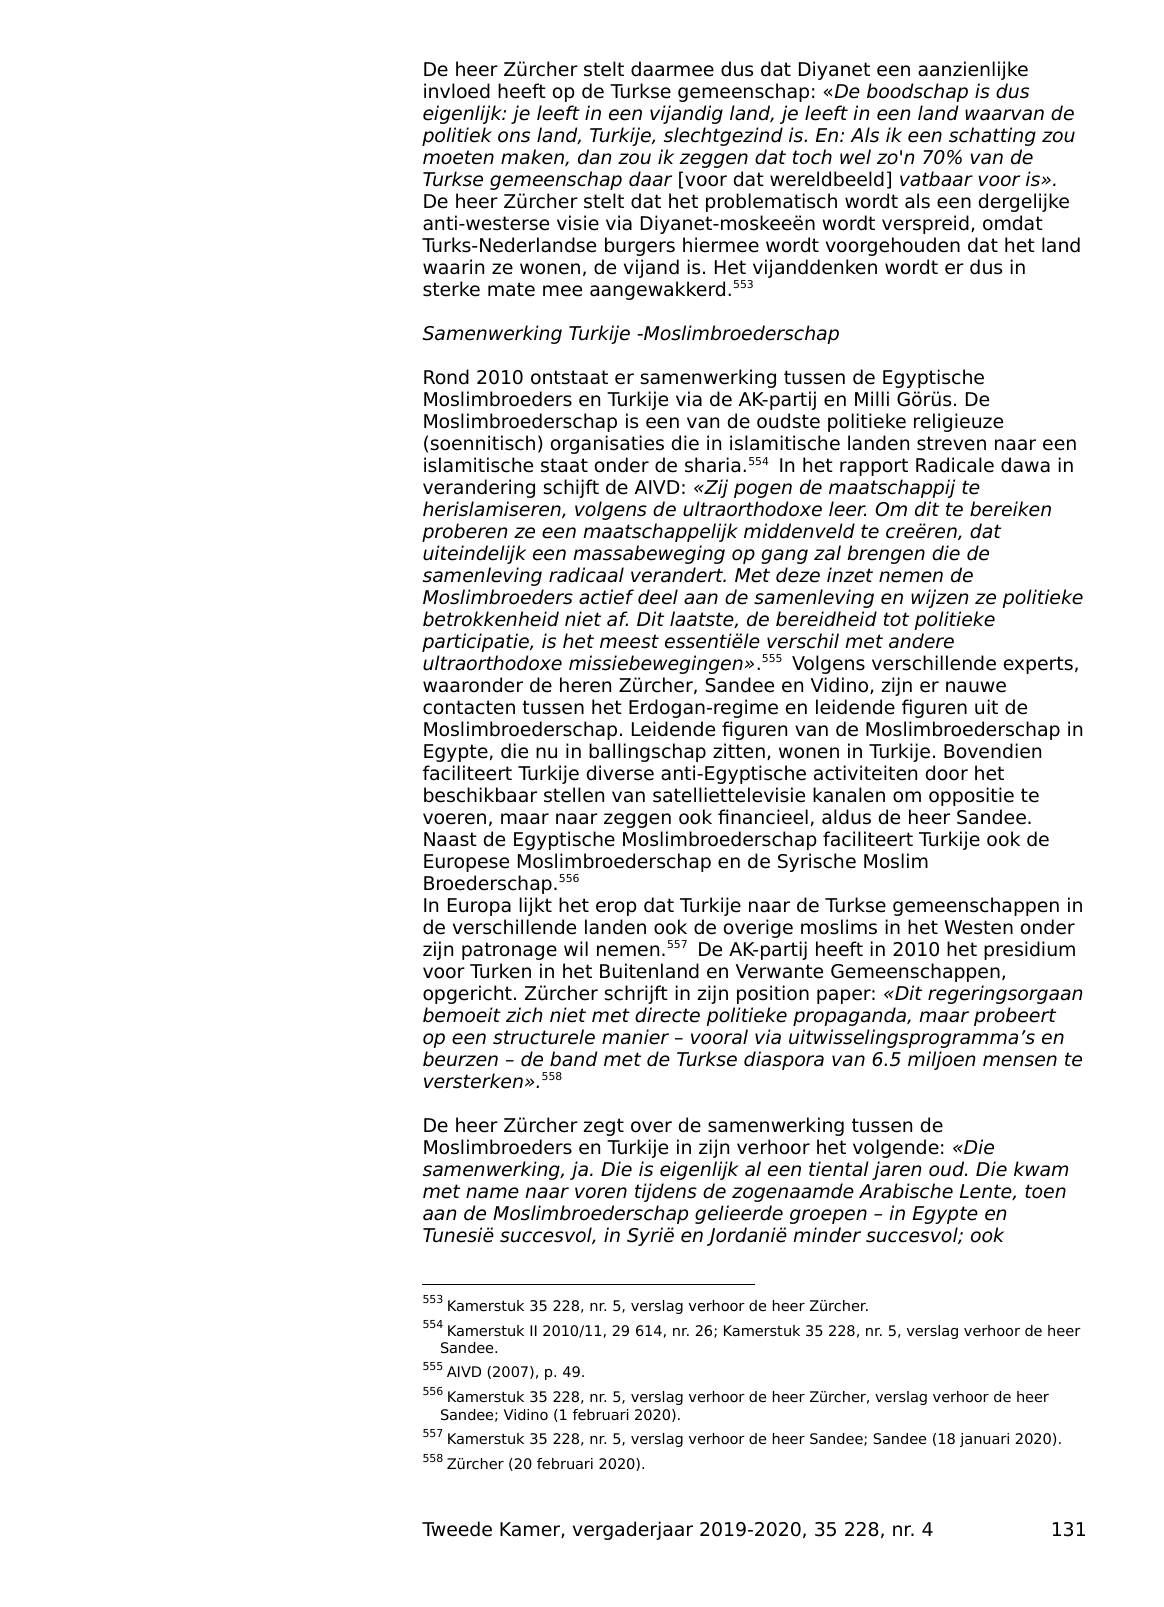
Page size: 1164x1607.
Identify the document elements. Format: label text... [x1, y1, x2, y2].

text Kamerstuk 35 228, nr. 5, verslag verhoor de heer Sandee; Sandee (18 januari 2020). [422, 1427, 1087, 1449]
text Kamerstuk II 2010/11, 29 614, nr. 26; Kamerstuk 35 228, nr. 5, verslag verhoor de heer Sandee. [422, 1318, 1087, 1357]
text De heer Zürcher zegt over de samenwerking tussen de Moslimbroeders en Turkije in zijn verhoor het volgende: «Die samenwerking, ja. Die is eigenlijk al een tiental jaren oud. Die kwam met name naar voren tijdens de zogenaamde Arabische Lente, toen aan de Moslimbroederschap gelieerde groepen – in Egypte en Tunesië succesvol, in Syrië en Jordanië minder succesvol; ook [422, 1115, 1087, 1247]
subtitle Samenwerking Turkije -Moslimbroederschap [422, 323, 1087, 345]
text In Europa lijkt het erop dat Turkije naar de Turkse gemeenschappen in de verschillende landen ook de overige moslims in het Westen onder zijn patronage wil nemen. De AK-partij heeft in 2010 het presidium voor Turken in het Buitenland en Verwante Gemeenschappen, opgericht. Zürcher schrijft in zijn position paper: «Dit regeringsorgaan bemoeit zich niet met directe politieke propaganda, maar probeert op een structurele manier – vooral via uitwisselingsprogramma’s en beurzen – de band met de Turkse diaspora van 6.5 miljoen mensen te versterken». [422, 895, 1087, 1092]
text Kamerstuk 35 228, nr. 5, verslag verhoor de heer Zürcher, verslag verhoor de heer Sandee; Vidino (1 februari 2020). [422, 1385, 1087, 1424]
text Kamerstuk 35 228, nr. 5, verslag verhoor de heer Zürcher. [422, 1293, 1087, 1316]
text Zürcher (20 februari 2020). [422, 1452, 1087, 1474]
text De heer Zürcher stelt daarmee dus dat Diyanet een aanzienlijke invloed heeft op de Turkse gemeenschap: «De boodschap is dus eigenlijk: je leeft in een vijandig land, je leeft in een land waarvan de politiek ons land, Turkije, slechtgezind is. En: Als ik een schatting zou moeten maken, dan zou ik zeggen dat toch wel zo'n 70% van de Turkse gemeenschap daar [voor dat wereldbeeld] vatbaar voor is». De heer Zürcher stelt dat het problematisch wordt als een dergelijke anti-westerse visie via Diyanet-moskeeën wordt verspreid, omdat Turks-Nederlandse burgers hiermee wordt voorgehouden dat het land waarin ze wonen, de vijand is. Het vijanddenken wordt er dus in sterke mate mee aangewakkerd. [422, 59, 1087, 301]
text Rond 2010 ontstaat er samenwerking tussen de Egyptische Moslimbroeders en Turkije via de AK-partij en Milli Görüs. De Moslimbroederschap is een van de oudste politieke religieuze (soennitisch) organisaties die in islamitische landen streven naar een islamitische staat onder de sharia. In het rapport Radicale dawa in verandering schijft de AIVD: «Zij pogen de maatschappij te herislamiseren, volgens de ultraorthodoxe leer. Om dit te bereiken proberen ze een maatschappelijk middenveld te creëren, dat uiteindelijk een massabeweging op gang zal brengen die de samenleving radicaal verandert. Met deze inzet nemen de Moslimbroeders actief deel aan de samenleving en wijzen ze politieke betrokkenheid niet af. Dit laatste, de bereidheid tot politieke participatie, is het meest essentiële verschil met andere ultraorthodoxe missiebewegingen». Volgens verschillende experts, waaronder de heren Zürcher, Sandee en Vidino, zijn er nauwe contacten tussen het Erdogan-regime en leidende figuren uit de Moslimbroederschap. Leidende figuren van de Moslimbroederschap in Egypte, die nu in ballingschap zitten, wonen in Turkije. Bovendien faciliteert Turkije diverse anti-Egyptische activiteiten door het beschikbaar stellen van satelliettelevisie kanalen om oppositie te voeren, maar naar zeggen ook financieel, aldus de heer Sandee. Naast de Egyptische Moslimbroederschap faciliteert Turkije ook de Europese Moslimbroederschap en de Syrische Moslim Broederschap. [422, 367, 1087, 895]
text AIVD (2007), p. 49. [422, 1360, 1087, 1382]
